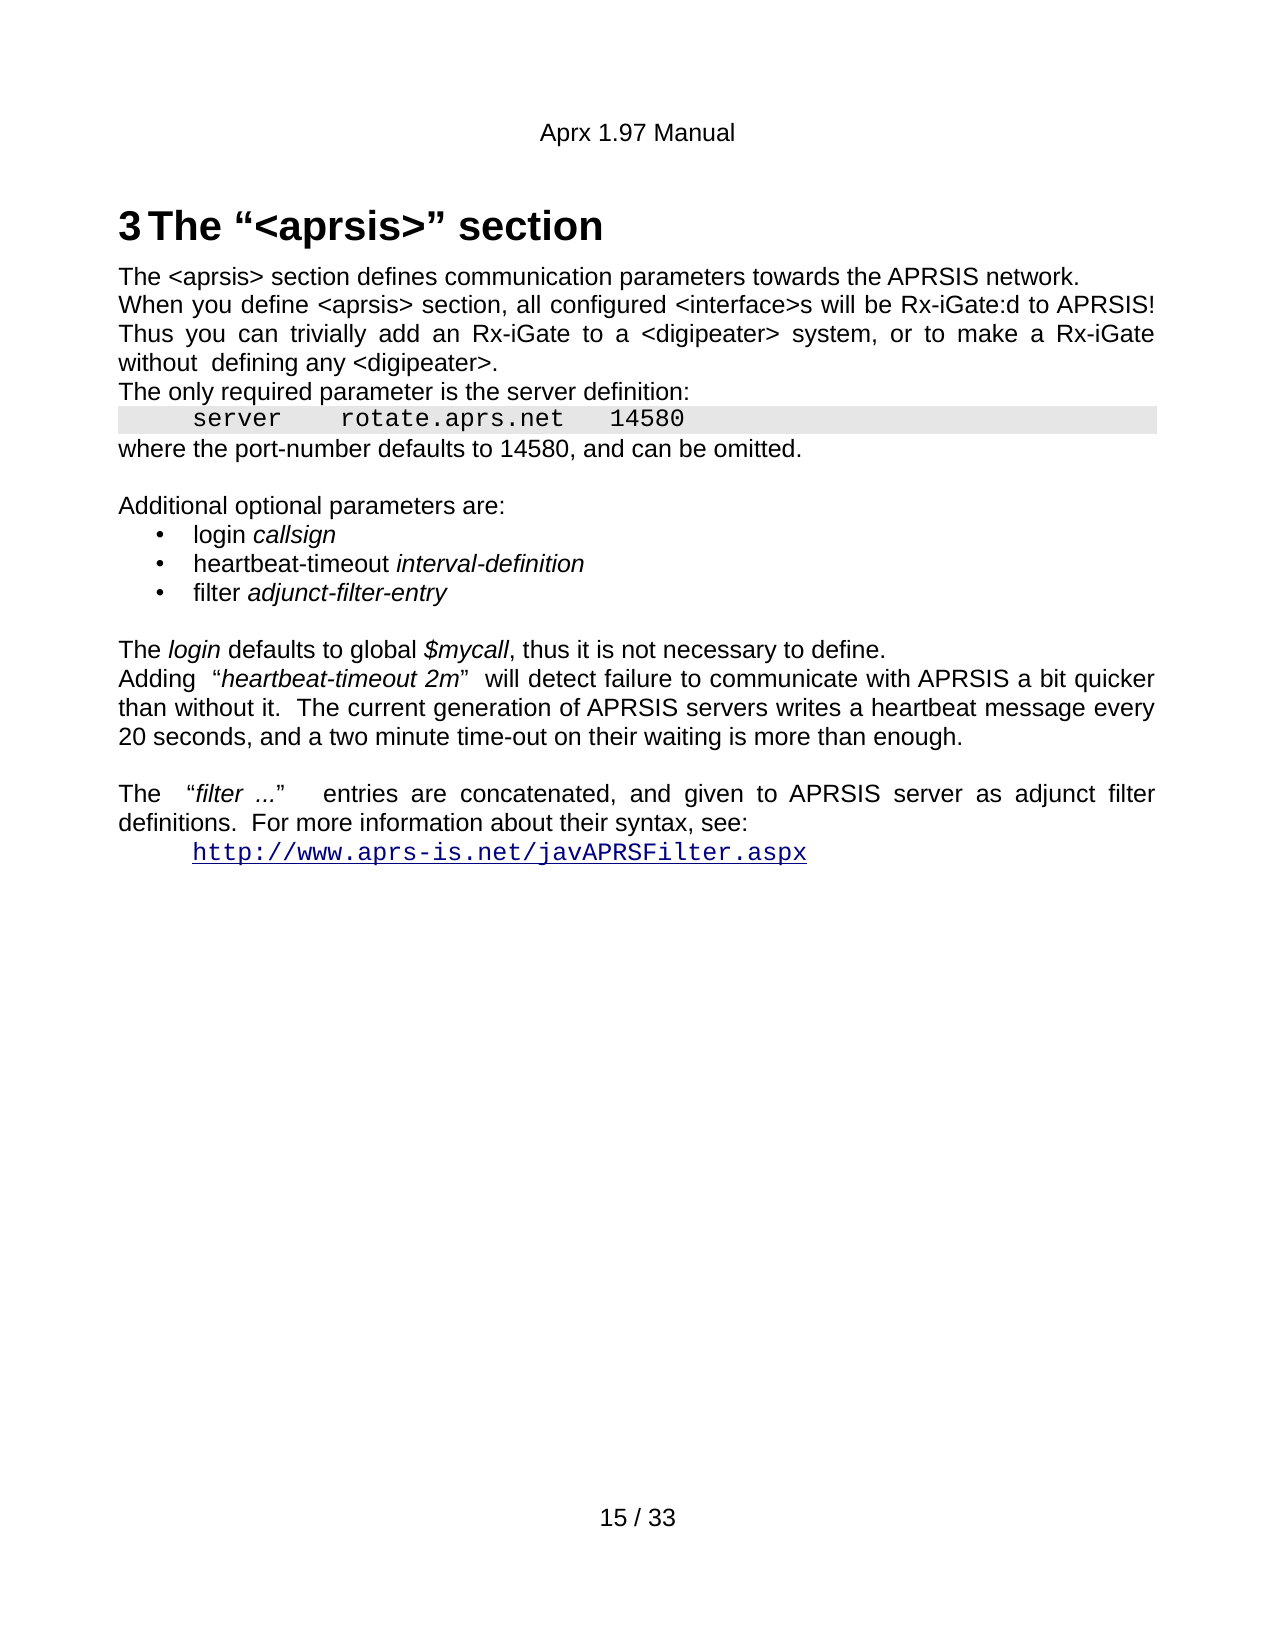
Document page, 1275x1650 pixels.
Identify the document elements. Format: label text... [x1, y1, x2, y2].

text When you define <aprsis> section, all configured <interface>s will be Rx-iGate:d to APRSIS! Thus you can trivially add an Rx-iGate to a <digipeater> system, or to make a Rx-iGate without defining any <digipeater>. [118, 291, 1157, 377]
text The <aprsis> section defines communication parameters towards the APRSIS network. [118, 262, 1157, 291]
list filter adjunct-filter-entry [156, 578, 1157, 607]
text where the port-number defaults to 14580, and can be omitted. [118, 434, 1157, 463]
text server rotate.aprs.net 14580 [118, 406, 1157, 434]
text The login defaults to global $mycall, thus it is not necessary to define. [118, 635, 1157, 664]
text Additional optional parameters are: [118, 491, 1157, 520]
text The only required parameter is the server definition: [118, 377, 1157, 406]
text http://www.aprs-is.net/javAPRSFilter.aspx [118, 837, 1157, 868]
text Adding “heartbeat-timeout 2m” will detect failure to communicate with APRSIS a bit quicker than without it. The current generation of APRSIS servers writes a heartbeat message every 20 seconds, and a two minute time-out on their waiting is more than enough. [118, 664, 1157, 750]
list login callsign [156, 520, 1157, 549]
text The “filter ...” entries are concatenated, and given to APRSIS server as adjunct filter definitions. For more information about their syntax, see: [118, 779, 1157, 837]
subtitle The “<aprsis>” section [118, 201, 1157, 249]
list heartbeat-timeout interval-definition [156, 549, 1157, 578]
